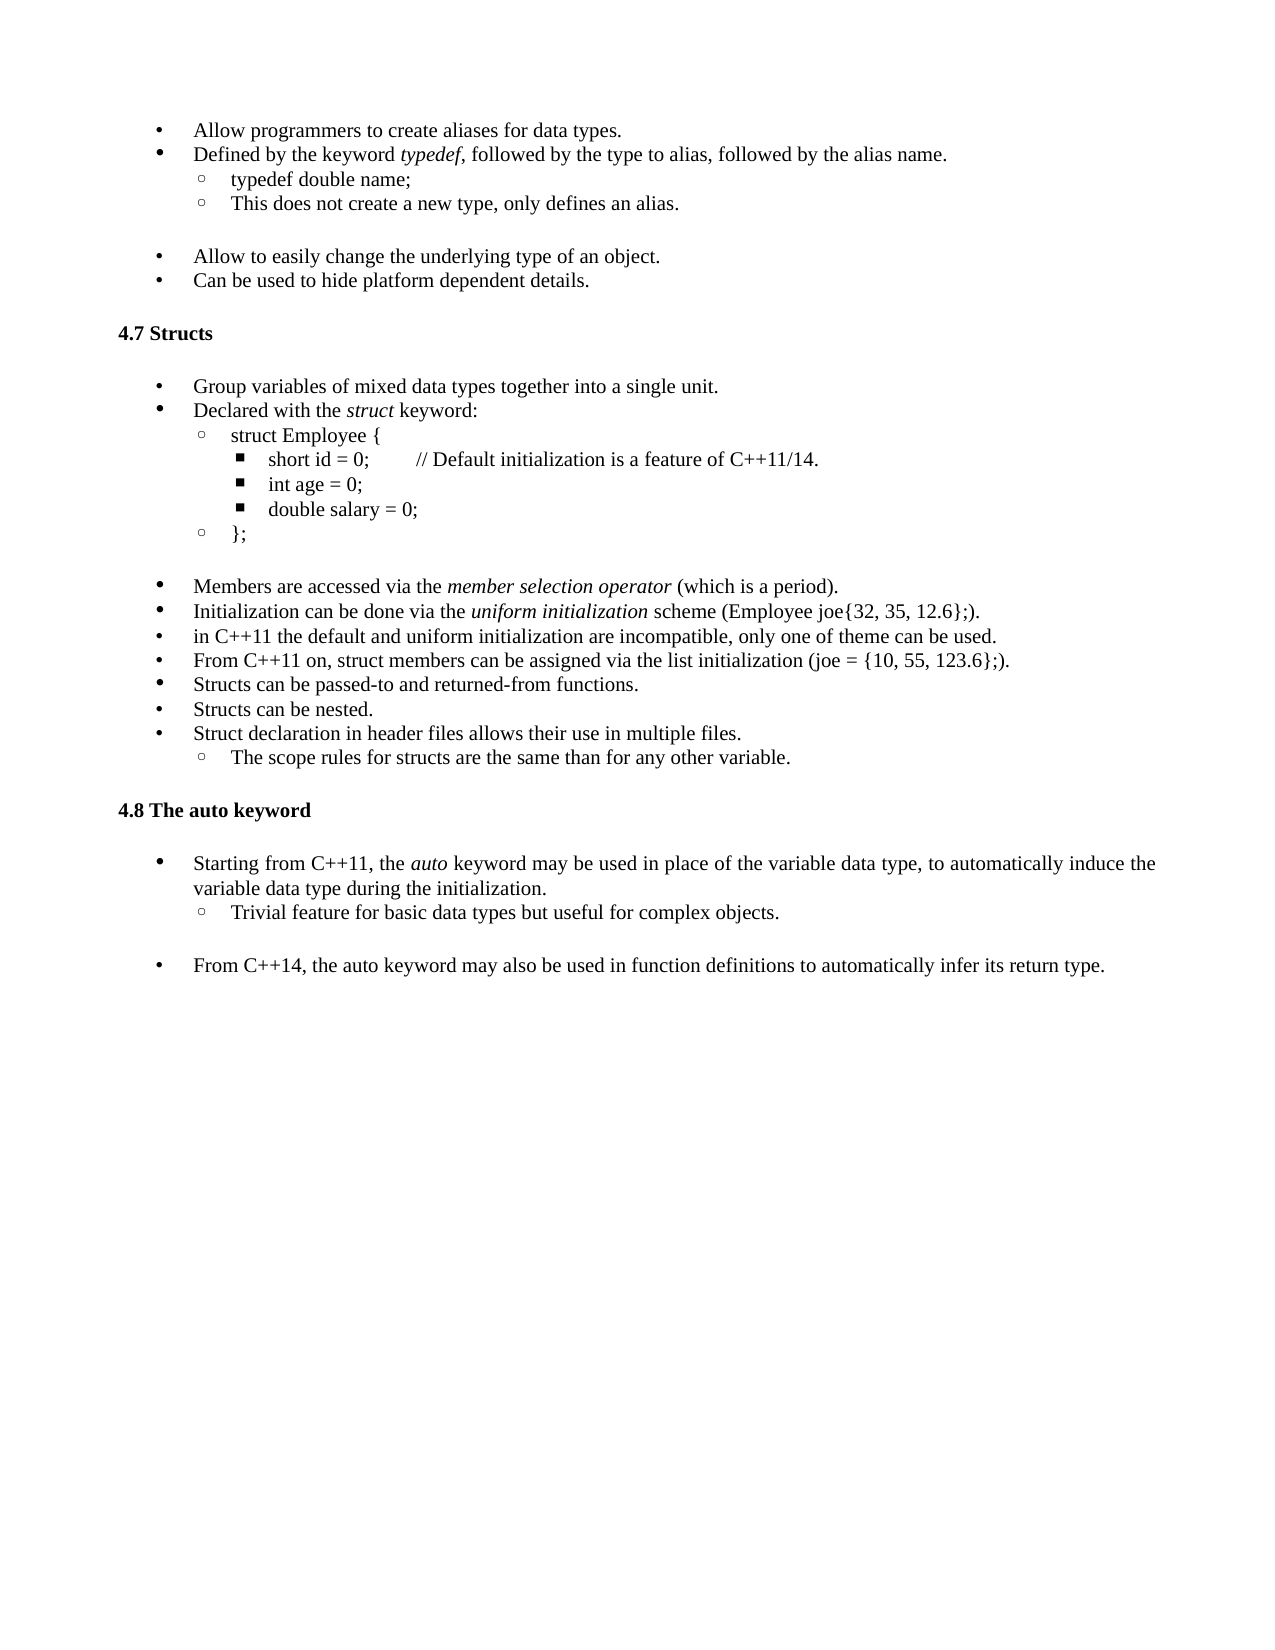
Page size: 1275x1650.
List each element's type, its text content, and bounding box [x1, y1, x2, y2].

list Can be used to hide platform dependent details. [156, 268, 1157, 292]
list struct Employee { [193, 423, 1157, 447]
list Struct declaration in header files allows their use in multiple files. [156, 721, 1157, 745]
list Structs can be nested. [156, 697, 1157, 721]
list Declared with the struct keyword: [156, 398, 1157, 423]
list int age = 0; [231, 472, 1157, 496]
list From C++11 on, struct members can be assigned via the list initialization (joe = {10, 55, 123.6};). [156, 648, 1157, 672]
list in C++11 the default and uniform initialization are incompatible, only one of theme can be used. [156, 624, 1157, 648]
list Initialization can be done via the uniform initialization scheme (Employee joe{32, 35, 12.6};). [156, 599, 1157, 624]
list double salary = 0; [231, 496, 1157, 521]
list Defined by the keyword typedef, followed by the type to alias, followed by the alias name. [156, 142, 1157, 167]
list From C++14, the auto keyword may also be used in function definitions to automatically infer its return type. [156, 952, 1157, 977]
text 4.7 Structs [118, 321, 1157, 345]
list This does not create a new type, only defines an alias. [193, 191, 1157, 215]
list Structs can be passed-to and returned-from functions. [156, 672, 1157, 697]
list }; [193, 521, 1157, 545]
list short id = 0; // Default initialization is a feature of C++11/14. [231, 447, 1157, 472]
list Allow programmers to create aliases for data types. [156, 118, 1157, 142]
list Allow to easily change the underlying type of an object. [156, 244, 1157, 268]
list Members are accessed via the member selection operator (which is a period). [156, 574, 1157, 599]
list The scope rules for structs are the same than for any other variable. [193, 745, 1157, 769]
list Group variables of mixed data types together into a single unit. [156, 374, 1157, 398]
list typedef double name; [193, 167, 1157, 191]
text 4.8 The auto keyword [118, 798, 1157, 822]
list Trivial feature for basic data types but useful for complex objects. [193, 900, 1157, 924]
list Starting from C++11, the auto keyword may be used in place of the variable data type, to automatically induce the variable data type during the initialization. [156, 851, 1157, 900]
